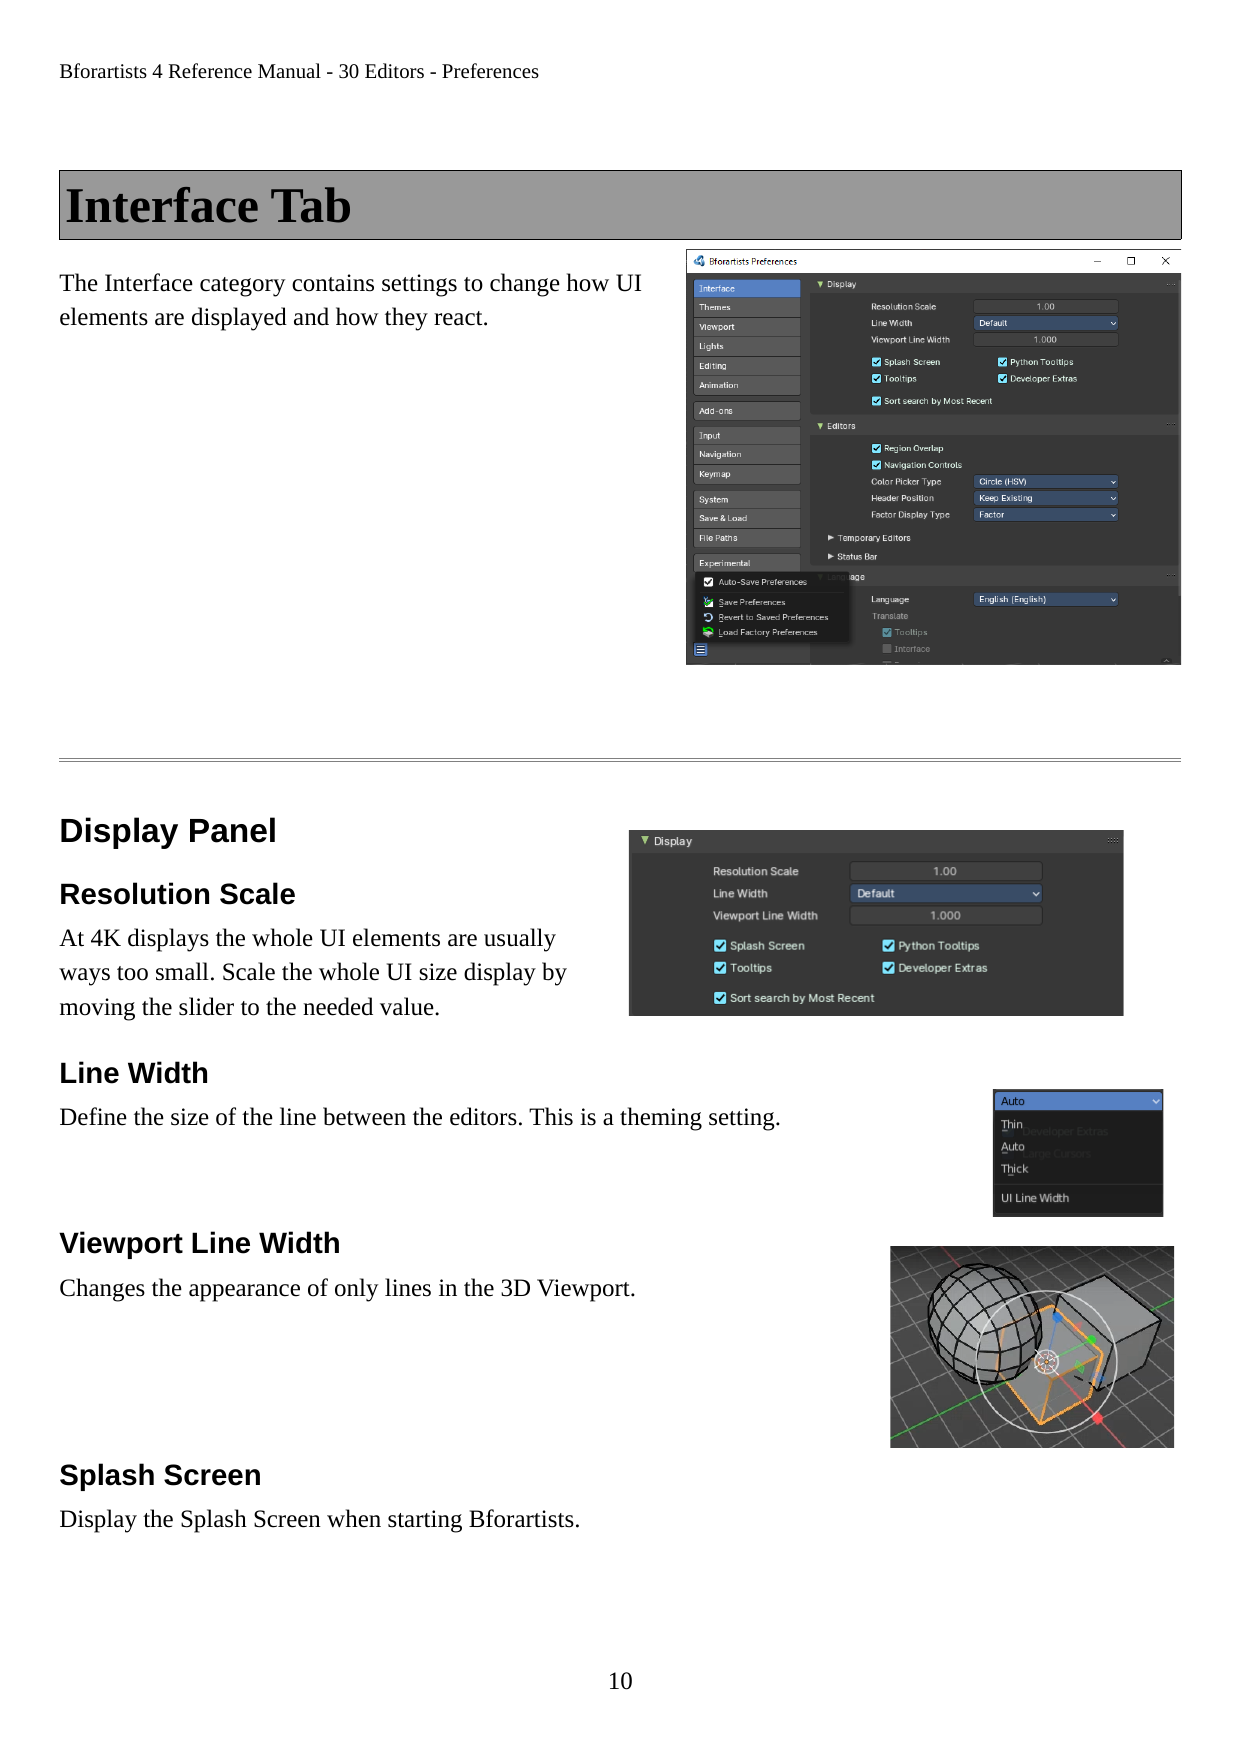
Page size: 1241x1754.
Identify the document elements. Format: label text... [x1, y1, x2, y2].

picture [890, 1246, 1175, 1448]
subtitle Resolution Scale [59, 877, 628, 911]
picture [686, 249, 1182, 665]
subtitle [1124, 877, 1181, 911]
text At 4K displays the whole UI elements are usually ways too small. Scale the whole UI size display by moving the slider to the needed value. [59, 923, 1181, 1021]
text The Interface category contains settings to change how UI elements are displayed and how they react. [59, 268, 686, 331]
subtitle Display Panel [59, 811, 1181, 850]
text Display the Splash Screen when starting Bforartists. [59, 1504, 1181, 1533]
subtitle Viewport Line Width [59, 1226, 1181, 1260]
subtitle Splash Screen [59, 1458, 1181, 1492]
picture [628, 830, 1124, 1016]
text Changes the appearance of only lines in the 3D Viewport. [59, 1273, 890, 1301]
picture [992, 1089, 1164, 1217]
text Define the size of the line between the editors. This is a theming setting. [59, 1102, 992, 1131]
subtitle Line Width [59, 1056, 1181, 1089]
table_header Interface Tab [60, 171, 1181, 239]
